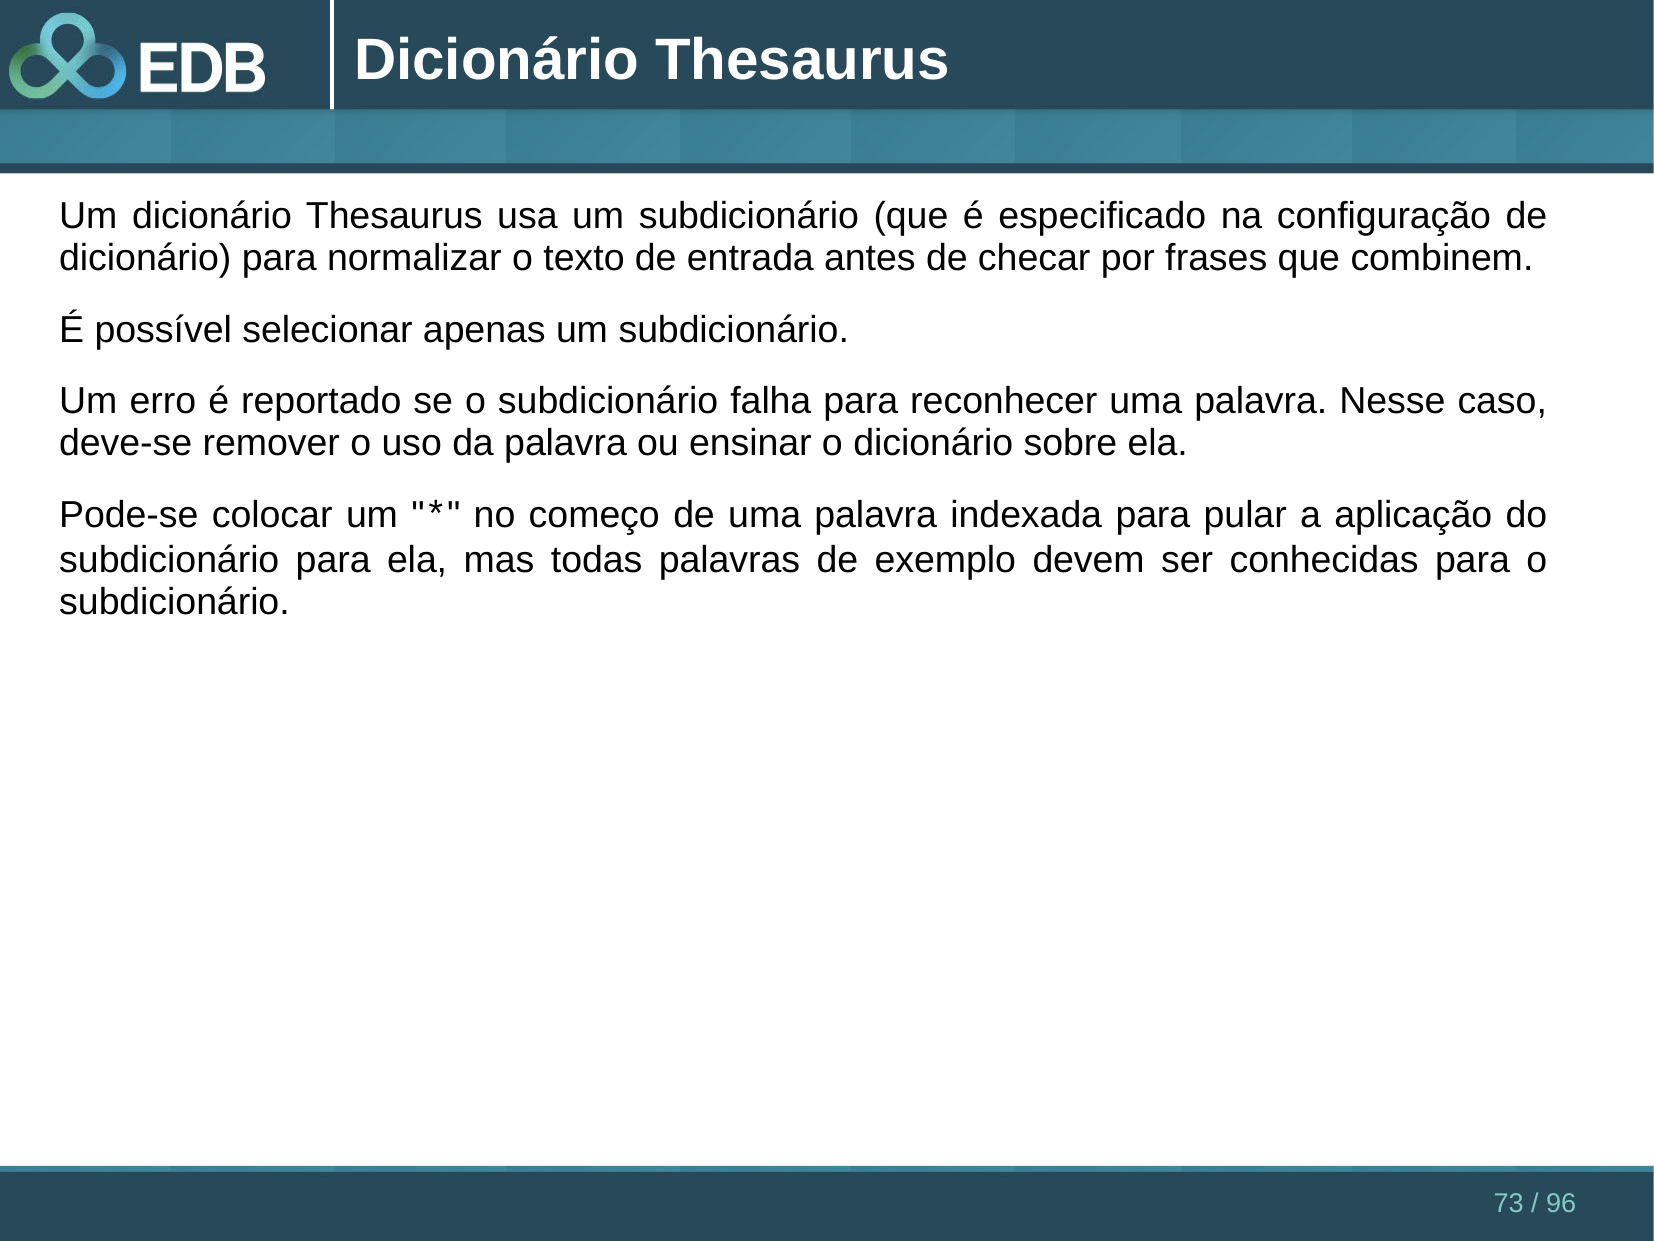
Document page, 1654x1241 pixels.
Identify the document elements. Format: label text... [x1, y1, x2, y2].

list Um dicionário Thesaurus usa um subdicionário (que é especificado na configuração de dicionário) para normalizar o texto de entrada antes de checar por frases que combinem. É possível selecionar apenas um subdicionário. Um erro é reportado se o subdicionário falha para reconhecer uma palavra. Nesse caso, deve-se remover o uso da palavra ou ensinar o dicionário sobre ela. Pode-se colocar um "*" no começo de uma palavra indexada para pular a aplicação do subdicionário para ela, mas todas palavras de exemplo devem ser conhecidas para o subdicionário. [59, 194, 1548, 623]
picture [0, 0, 1654, 1241]
title Dicionário Thesaurus [354, 0, 1625, 125]
